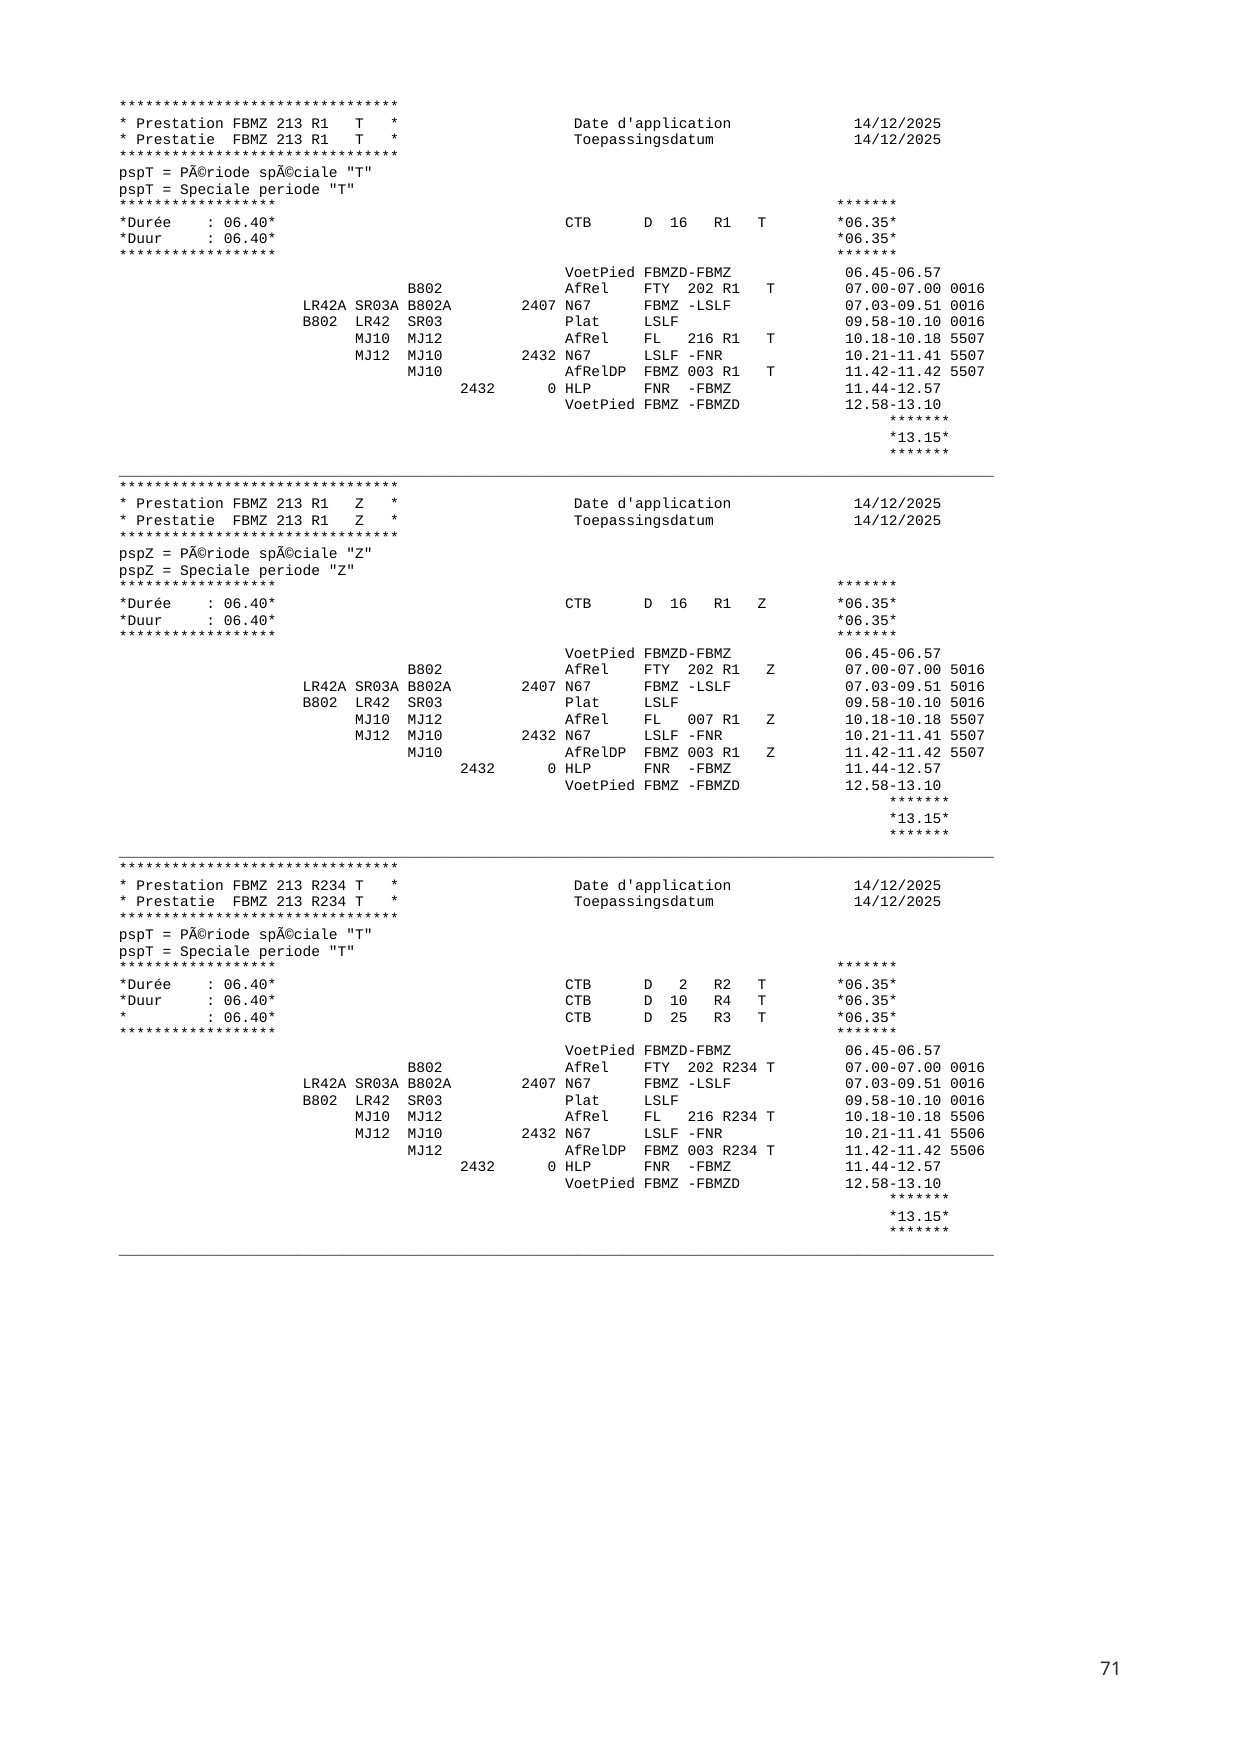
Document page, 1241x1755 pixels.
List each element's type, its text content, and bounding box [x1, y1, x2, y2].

text ******************************** * Prestation FBMZ 213 R1 T * Date d'application 14/12/2025 * Prestatie FBMZ 213 R1 T * Toepassingsdatum 14/12/2025 ******************************** pspT = PÃ©riode spÃ©ciale "T" pspT = Speciale periode "T" ****************** ******* *Durée : 06.40* CTB D 16 R1 T *06.35* *Duur : 06.40* *06.35* ****************** ******* VoetPied FBMZD-FBMZ 06.45-06.57 B802 AfRel FTY 202 R1 T 07.00-07.00 0016 LR42A SR03A B802A 2407 N67 FBMZ -LSLF 07.03-09.51 0016 B802 LR42 SR03 Plat LSLF 09.58-10.10 0016 MJ10 MJ12 AfRel FL 216 R1 T 10.18-10.18 5507 MJ12 MJ10 2432 N67 LSLF -FNR 10.21-11.41 5507 MJ10 AfRelDP FBMZ 003 R1 T 11.42-11.42 5507 2432 0 HLP FNR -FBMZ 11.44-12.57 VoetPied FBMZ -FBMZD 12.58-13.10 ******* *13.15* ******* ____________________________________________________________________________________________________ [119, 99, 1122, 480]
text ******************************** * Prestation FBMZ 213 R1 Z * Date d'application 14/12/2025 * Prestatie FBMZ 213 R1 Z * Toepassingsdatum 14/12/2025 ******************************** pspZ = PÃ©riode spÃ©ciale "Z" pspZ = Speciale periode "Z" ****************** ******* *Durée : 06.40* CTB D 16 R1 Z *06.35* *Duur : 06.40* *06.35* ****************** ******* VoetPied FBMZD-FBMZ 06.45-06.57 B802 AfRel FTY 202 R1 Z 07.00-07.00 5016 LR42A SR03A B802A 2407 N67 FBMZ -LSLF 07.03-09.51 5016 B802 LR42 SR03 Plat LSLF 09.58-10.10 5016 MJ10 MJ12 AfRel FL 007 R1 Z 10.18-10.18 5507 MJ12 MJ10 2432 N67 LSLF -FNR 10.21-11.41 5507 MJ10 AfRelDP FBMZ 003 R1 Z 11.42-11.42 5507 2432 0 HLP FNR -FBMZ 11.44-12.57 VoetPied FBMZ -FBMZD 12.58-13.10 ******* *13.15* ******* ____________________________________________________________________________________________________ [119, 480, 1122, 861]
text ******************************** * Prestation FBMZ 213 R234 T * Date d'application 14/12/2025 * Prestatie FBMZ 213 R234 T * Toepassingsdatum 14/12/2025 ******************************** pspT = PÃ©riode spÃ©ciale "T" pspT = Speciale periode "T" ****************** ******* *Durée : 06.40* CTB D 2 R2 T *06.35* *Duur : 06.40* CTB D 10 R4 T *06.35* * : 06.40* CTB D 25 R3 T *06.35* ****************** ******* VoetPied FBMZD-FBMZ 06.45-06.57 B802 AfRel FTY 202 R234 T 07.00-07.00 0016 LR42A SR03A B802A 2407 N67 FBMZ -LSLF 07.03-09.51 0016 B802 LR42 SR03 Plat LSLF 09.58-10.10 0016 MJ10 MJ12 AfRel FL 216 R234 T 10.18-10.18 5506 MJ12 MJ10 2432 N67 LSLF -FNR 10.21-11.41 5506 MJ12 AfRelDP FBMZ 003 R234 T 11.42-11.42 5506 2432 0 HLP FNR -FBMZ 11.44-12.57 VoetPied FBMZ -FBMZD 12.58-13.10 ******* *13.15* ******* ____________________________________________________________________________________________________ [119, 861, 1122, 1259]
